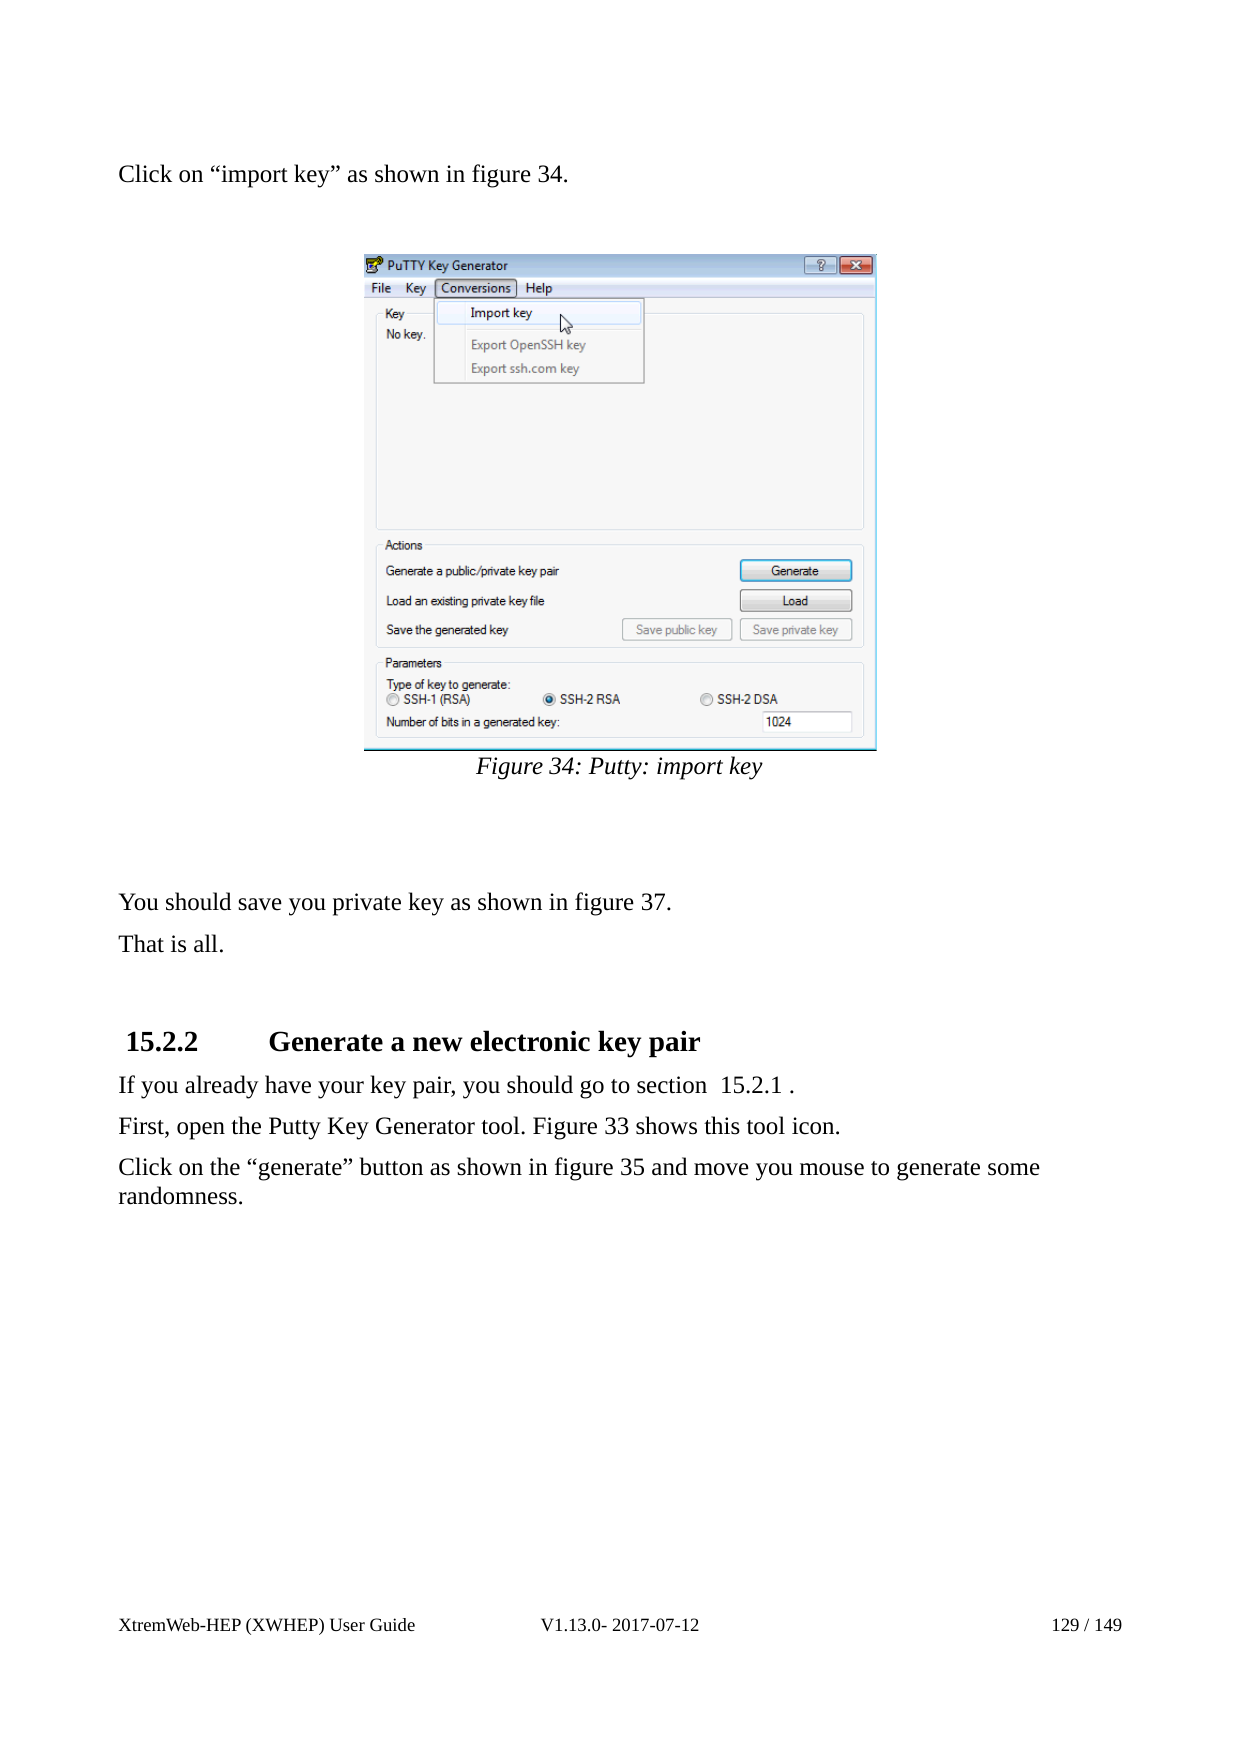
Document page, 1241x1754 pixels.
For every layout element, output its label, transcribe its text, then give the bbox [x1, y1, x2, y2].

text Figure 34: Putty: import key [364, 751, 876, 780]
text Click on the “generate” button as shown in figure 35 and move you mouse to generate some randomness. [118, 1152, 1122, 1210]
subtitle Generate a new electronic key pair [118, 1024, 1122, 1057]
text If you already have your key pair, you should go to section 15.2.1. [118, 1070, 1122, 1098]
text Click on “import key” as shown in figure 34. [118, 159, 1122, 188]
text That is all. [118, 929, 1122, 957]
picture [364, 254, 877, 751]
text First, open the Putty Key Generator tool. Figure 33 shows this tool icon. [118, 1111, 1122, 1140]
text You should save you private key as shown in figure 37. [118, 887, 1122, 916]
